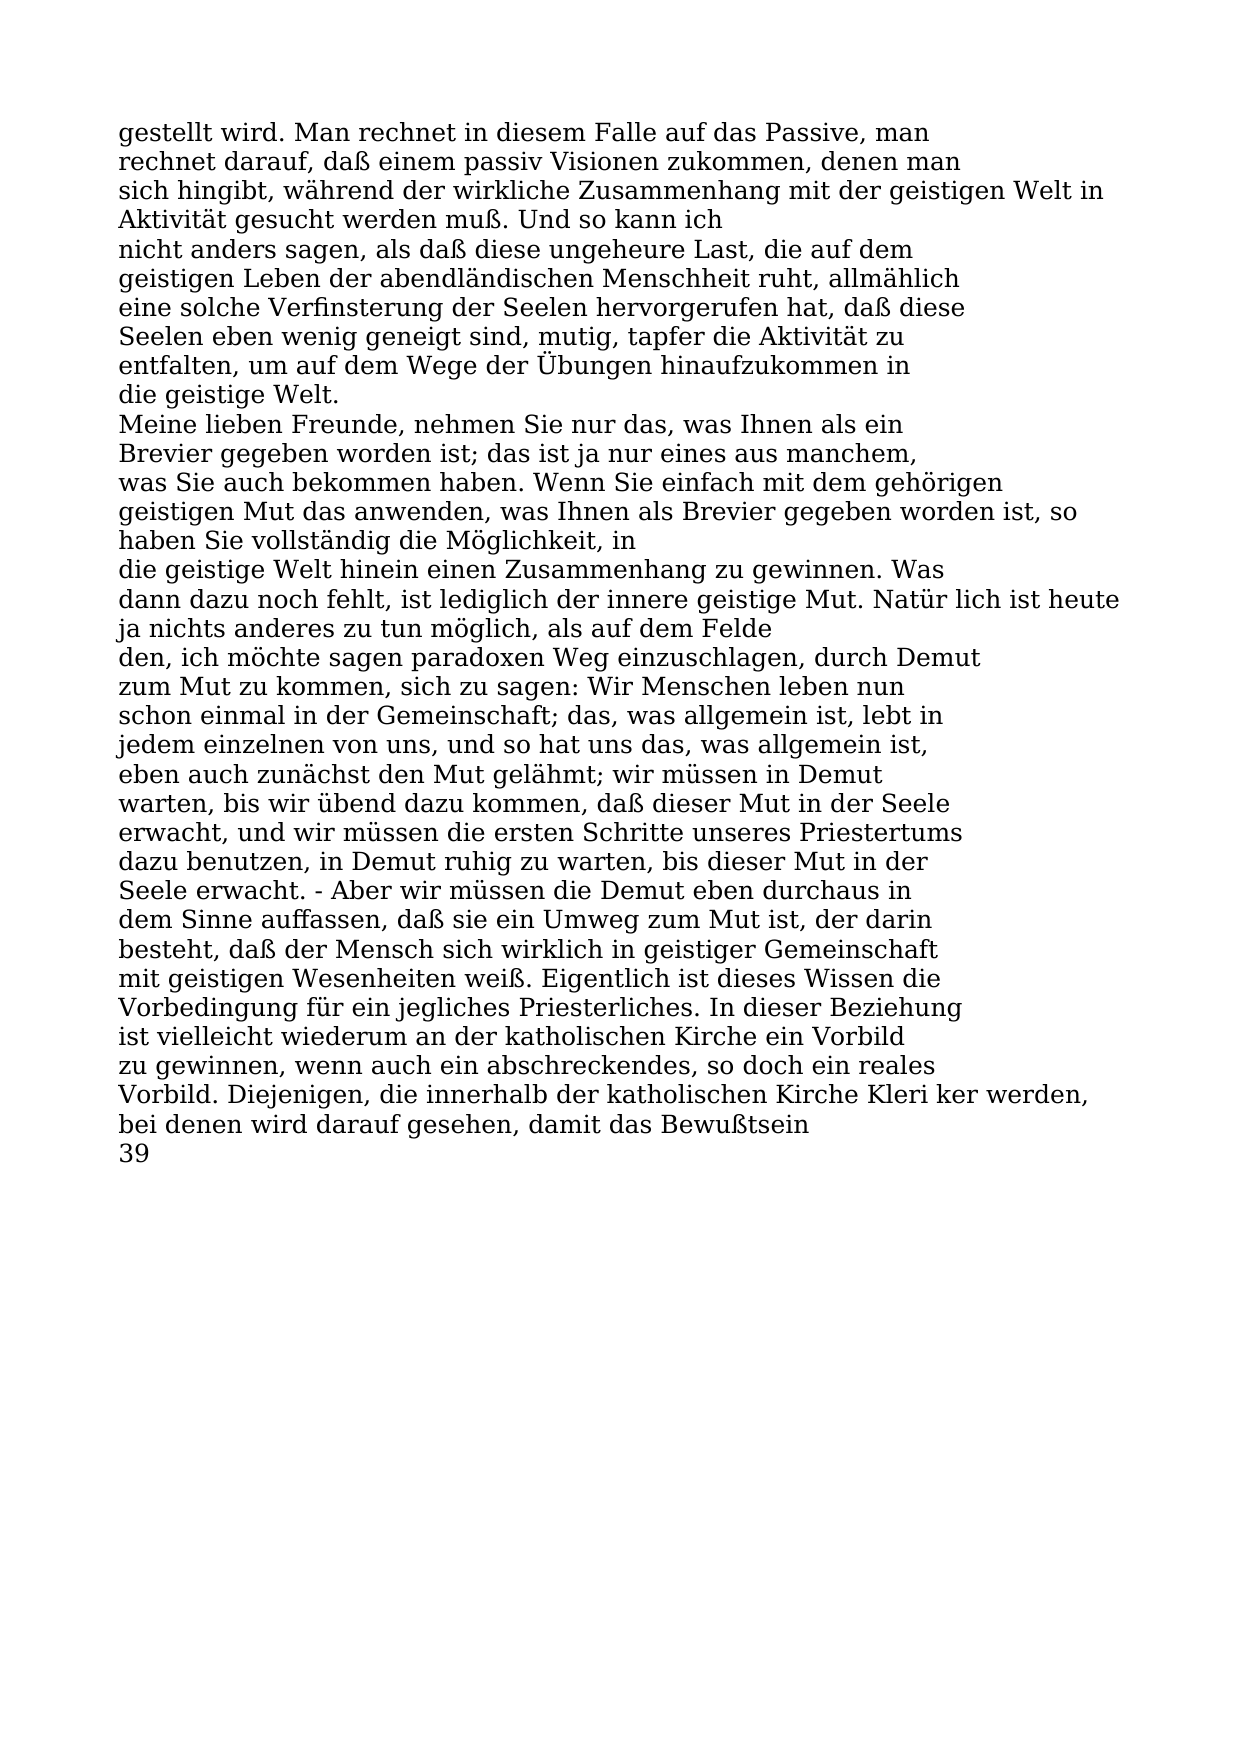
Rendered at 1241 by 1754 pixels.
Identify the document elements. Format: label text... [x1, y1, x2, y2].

text mit geistigen Wesenheiten weiß. Eigentlich ist dieses Wissen die [118, 964, 1122, 993]
text Seele erwacht. - Aber wir müssen die Demut eben durchaus in [118, 876, 1122, 906]
text zum Mut zu kommen, sich zu sagen: Wir Menschen leben nun [118, 672, 1122, 701]
text eine solche Verfinsterung der Seelen hervorgerufen hat, daß diese [118, 293, 1122, 322]
text Meine lieben Freunde, nehmen Sie nur das, was Ihnen als ein [118, 410, 1122, 439]
text die geistige Welt hinein einen Zusammenhang zu gewinnen. Was [118, 556, 1122, 585]
text nicht anders sagen, als daß diese ungeheure Last, die auf dem [118, 235, 1122, 264]
text sich hingibt, während der wirkliche Zusammenhang mit der geistigen Welt in Aktivität gesucht werden muß. Und so kann ich [118, 176, 1122, 235]
text eben auch zunächst den Mut gelähmt; wir müssen in Demut [118, 760, 1122, 789]
text was Sie auch bekommen haben. Wenn Sie einfach mit dem gehörigen geistigen Mut das anwenden, was Ihnen als Brevier gegeben worden ist, so haben Sie vollständig die Möglichkeit, in [118, 468, 1122, 556]
text besteht, daß der Mensch sich wirklich in geistiger Gemeinschaft [118, 935, 1122, 964]
text die geistige Welt. [118, 381, 1122, 410]
text rechnet darauf, daß einem passiv Visionen zukommen, denen man [118, 147, 1122, 176]
text gestellt wird. Man rechnet in diesem Falle auf das Passive, man [118, 118, 1122, 147]
text dazu benutzen, in Demut ruhig zu warten, bis dieser Mut in der [118, 847, 1122, 876]
text dann dazu noch fehlt, ist lediglich der innere geistige Mut. Natür lich ist heute ja nichts anderes zu tun möglich, als auf dem Felde [118, 585, 1122, 643]
text erwacht, und wir müssen die ersten Schritte unseres Priestertums [118, 818, 1122, 847]
text Brevier gegeben worden ist; das ist ja nur eines aus manchem, [118, 439, 1122, 468]
text jedem einzelnen von uns, und so hat uns das, was allgemein ist, [118, 731, 1122, 760]
text Seelen eben wenig geneigt sind, mutig, tapfer die Aktivität zu [118, 322, 1122, 351]
text Vorbild. Diejenigen, die innerhalb der katholischen Kirche Kleri ker werden, bei denen wird darauf gesehen, damit das Bewußtsein [118, 1081, 1122, 1139]
text den, ich möchte sagen paradoxen Weg einzuschlagen, durch Demut [118, 643, 1122, 672]
text ist vielleicht wiederum an der katholischen Kirche ein Vorbild [118, 1022, 1122, 1051]
text dem Sinne auffassen, daß sie ein Umweg zum Mut ist, der darin [118, 906, 1122, 935]
text warten, bis wir übend dazu kommen, daß dieser Mut in der Seele [118, 789, 1122, 818]
text schon einmal in der Gemeinschaft; das, was allgemein ist, lebt in [118, 701, 1122, 731]
text 39 [118, 1139, 1122, 1168]
text geistigen Leben der abendländischen Menschheit ruht, allmählich [118, 264, 1122, 293]
text zu gewinnen, wenn auch ein abschreckendes, so doch ein reales [118, 1051, 1122, 1081]
text Vorbedingung für ein jegliches Priesterliches. In dieser Beziehung [118, 993, 1122, 1022]
text entfalten, um auf dem Wege der Übungen hinaufzukommen in [118, 351, 1122, 381]
